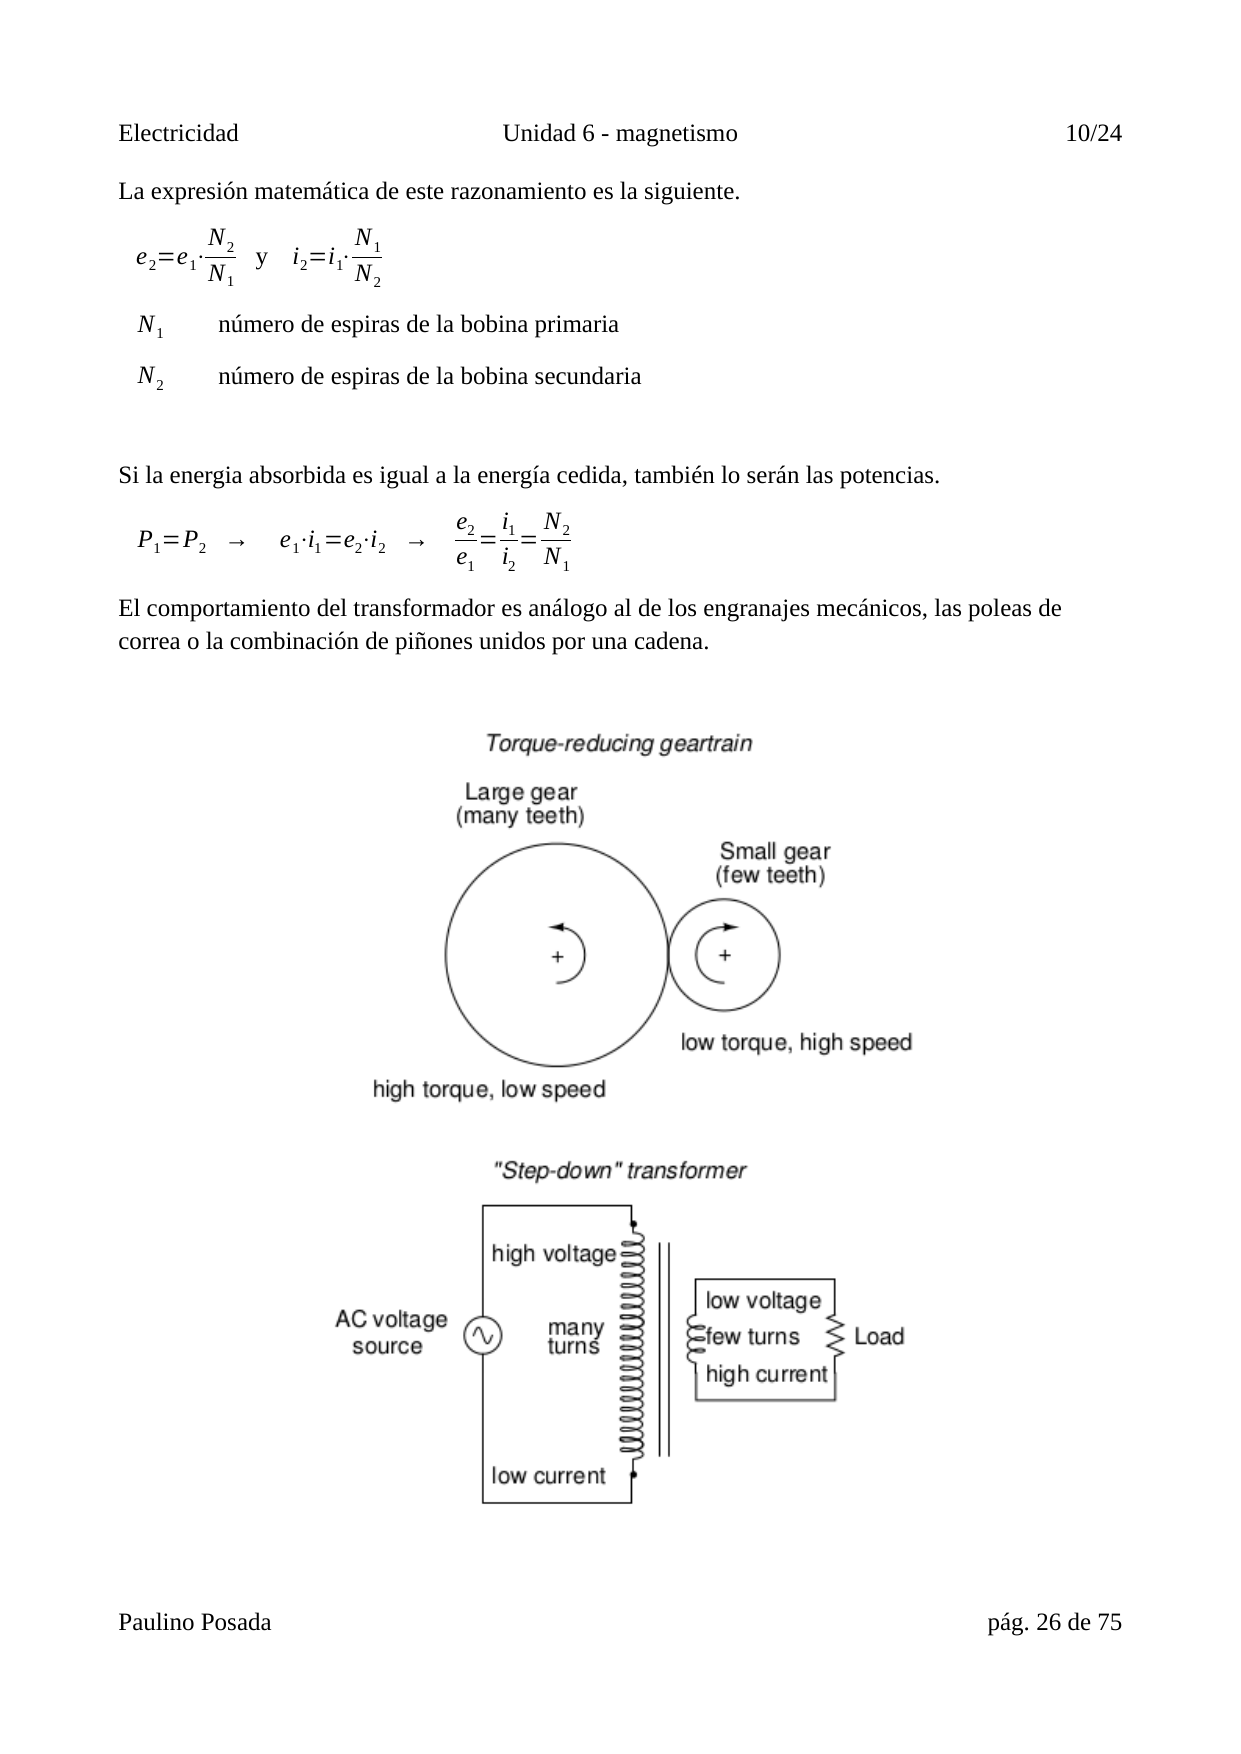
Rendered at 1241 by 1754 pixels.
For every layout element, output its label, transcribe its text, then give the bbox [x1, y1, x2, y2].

text → → [118, 507, 1122, 574]
text y [118, 224, 1122, 291]
text El comportamiento del transformador es análogo al de los engranajes mecánicos, las poleas de correa o la combinación de piñones unidos por una cadena. [118, 593, 1122, 654]
text Si la energia absorbida es igual a la energía cedida, también lo serán las potencias. [118, 460, 1122, 488]
text La expresión matemática de este razonamiento es la siguiente. [118, 176, 1122, 205]
picture [301, 721, 939, 1515]
text número de espiras de la bobina primaria [118, 309, 1122, 342]
text número de espiras de la bobina secundaria [118, 361, 1122, 393]
